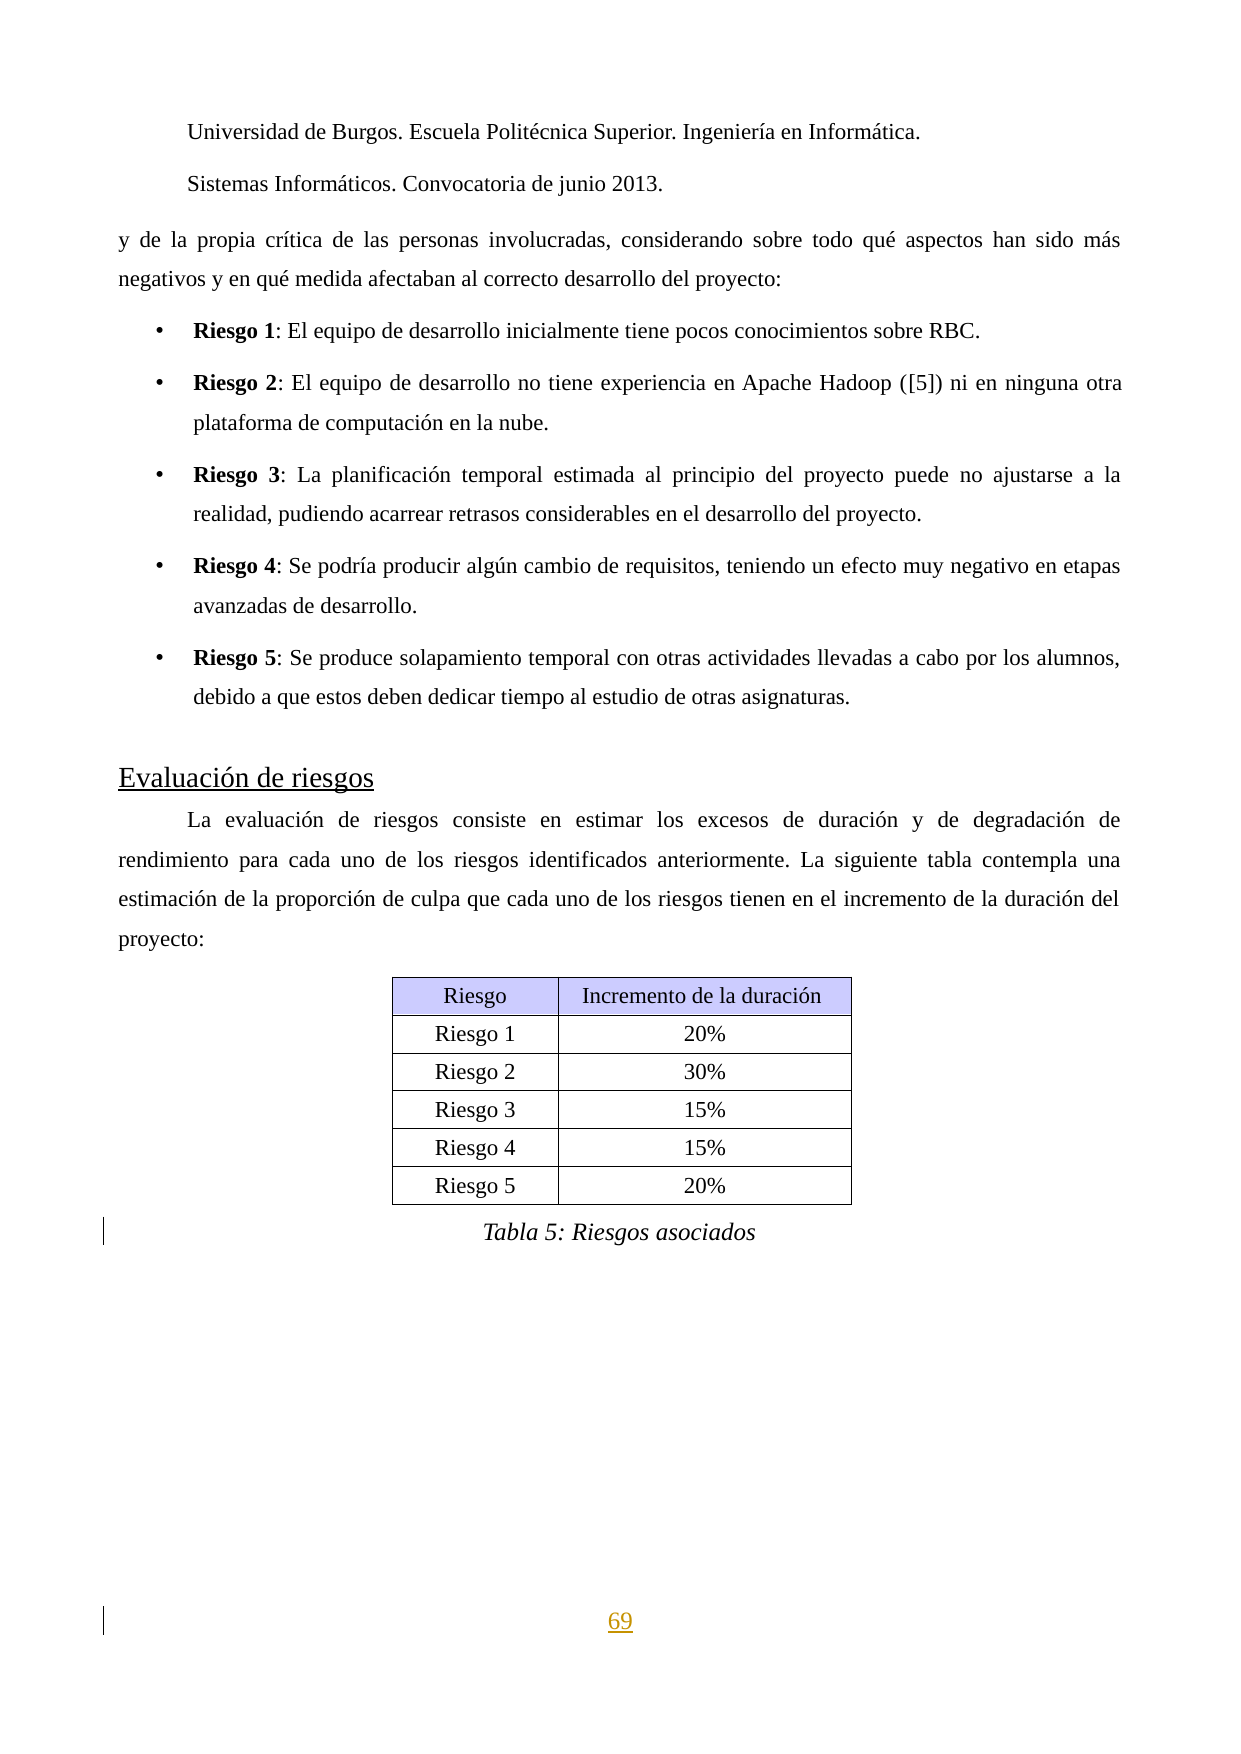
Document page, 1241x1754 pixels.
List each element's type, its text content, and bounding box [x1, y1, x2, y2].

table_cell 30% [559, 1054, 851, 1090]
table_cell 20% [559, 1016, 851, 1052]
table_cell 15% [559, 1129, 851, 1166]
table_cell Riesgo 1 [393, 1016, 558, 1052]
text La evaluación de riesgos consiste en estimar los excesos de duración y de degradación de rendimiento para cada uno de los riesgos identificados anteriormente. La siguiente tabla contempla una estimación de la proporción de culpa que cada uno de los riesgos tienen en el incremento de la duración del proyecto: [118, 806, 1122, 951]
table_header Riesgo [393, 978, 558, 1014]
table_cell 20% [559, 1167, 851, 1204]
list Riesgo 3: La planificación temporal estimada al principio del proyecto puede no ajustarse a la realidad, pudiendo acarrear retrasos considerables en el desarrollo del proyecto. [156, 461, 1122, 527]
subtitle Evaluación de riesgos [118, 760, 1122, 794]
list Riesgo 1: El equipo de desarrollo inicialmente tiene pocos conocimientos sobre RBC. [156, 317, 1122, 344]
table_cell Riesgo 3 [393, 1091, 558, 1128]
list Riesgo 5: Se produce solapamiento temporal con otras actividades llevadas a cabo por los alumnos, debido a que estos deben dedicar tiempo al estudio de otras asignaturas. [156, 644, 1122, 709]
text Tabla 5: Riesgos asociados [118, 1217, 1122, 1245]
table_cell Riesgo 5 [393, 1167, 558, 1204]
table_cell Riesgo 4 [393, 1129, 558, 1166]
list Riesgo 2: El equipo de desarrollo no tiene experiencia en Apache Hadoop ([5]) ni en ninguna otra plataforma de computación en la nube. [156, 369, 1122, 435]
text y de la propia crítica de las personas involucradas, considerando sobre todo qué aspectos han sido más negativos y en qué medida afectaban al correcto desarrollo del proyecto: [118, 226, 1122, 292]
table_cell 15% [559, 1091, 851, 1128]
table_header Incremento de la duración [559, 978, 851, 1014]
table_cell Riesgo 2 [393, 1054, 558, 1090]
list Riesgo 4: Se podría producir algún cambio de requisitos, teniendo un efecto muy negativo en etapas avanzadas de desarrollo. [156, 552, 1122, 618]
